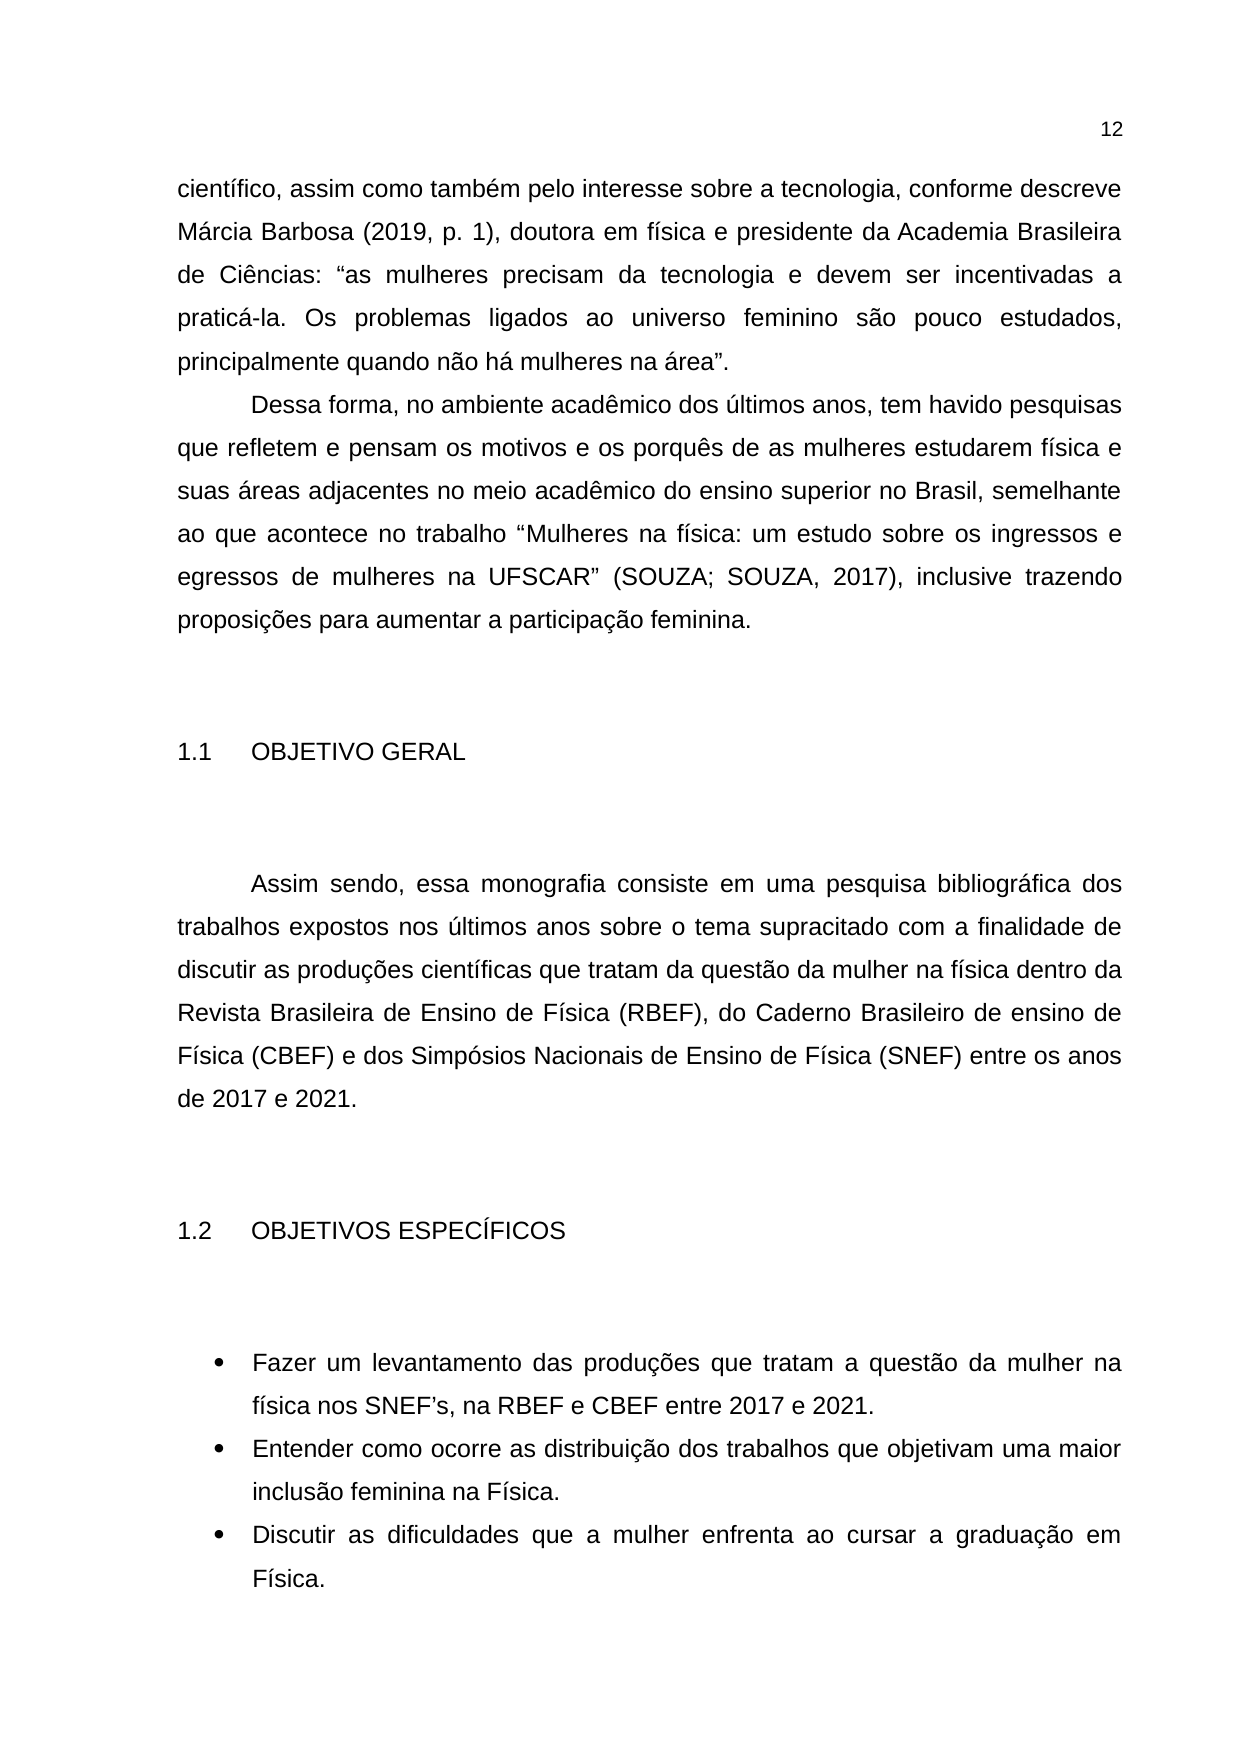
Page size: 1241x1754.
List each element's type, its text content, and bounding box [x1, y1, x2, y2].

subtitle Objetivos Específicos [177, 1216, 1123, 1245]
text Dessa forma, no ambiente acadêmico dos últimos anos, tem havido pesquisas que refletem e pensam os motivos e os porquês de as mulheres estudarem física e suas áreas adjacentes no meio acadêmico do ensino superior no Brasil, semelhante ao que acontece no trabalho “Mulheres na física: um estudo sobre os ingressos e egressos de mulheres na UFSCAR” (SOUZA; SOUZA, 2017), inclusive trazendo proposições para aumentar a participação feminina. [177, 390, 1123, 634]
list Fazer um levantamento das produções que tratam a questão da mulher na física nos SNEF’s, na RBEF e CBEF entre 2017 e 2021. [214, 1348, 1123, 1419]
text Assim sendo, essa monografia consiste em uma pesquisa bibliográfica dos trabalhos expostos nos últimos anos sobre o tema supracitado com a finalidade de discutir as produções científicas que tratam da questão da mulher na física dentro da Revista Brasileira de Ensino de Física (RBEF), do Caderno Brasileiro de ensino de Física (CBEF) e dos Simpósios Nacionais de Ensino de Física (SNEF) entre os anos de 2017 e 2021. [177, 869, 1123, 1113]
text científico, assim como também pelo interesse sobre a tecnologia, conforme descreve Márcia Barbosa (2019, p. 1), doutora em física e presidente da Academia Brasileira de Ciências: “as mulheres precisam da tecnologia e devem ser incentivadas a praticá-la. Os problemas ligados ao universo feminino são pouco estudados, principalmente quando não há mulheres na área”. [177, 174, 1123, 375]
list Entender como ocorre as distribuição dos trabalhos que objetivam uma maior inclusão feminina na Física. [214, 1434, 1123, 1506]
list Discutir as dificuldades que a mulher enfrenta ao cursar a graduação em Física. [214, 1520, 1123, 1592]
subtitle Objetivo Geral [177, 737, 1123, 766]
